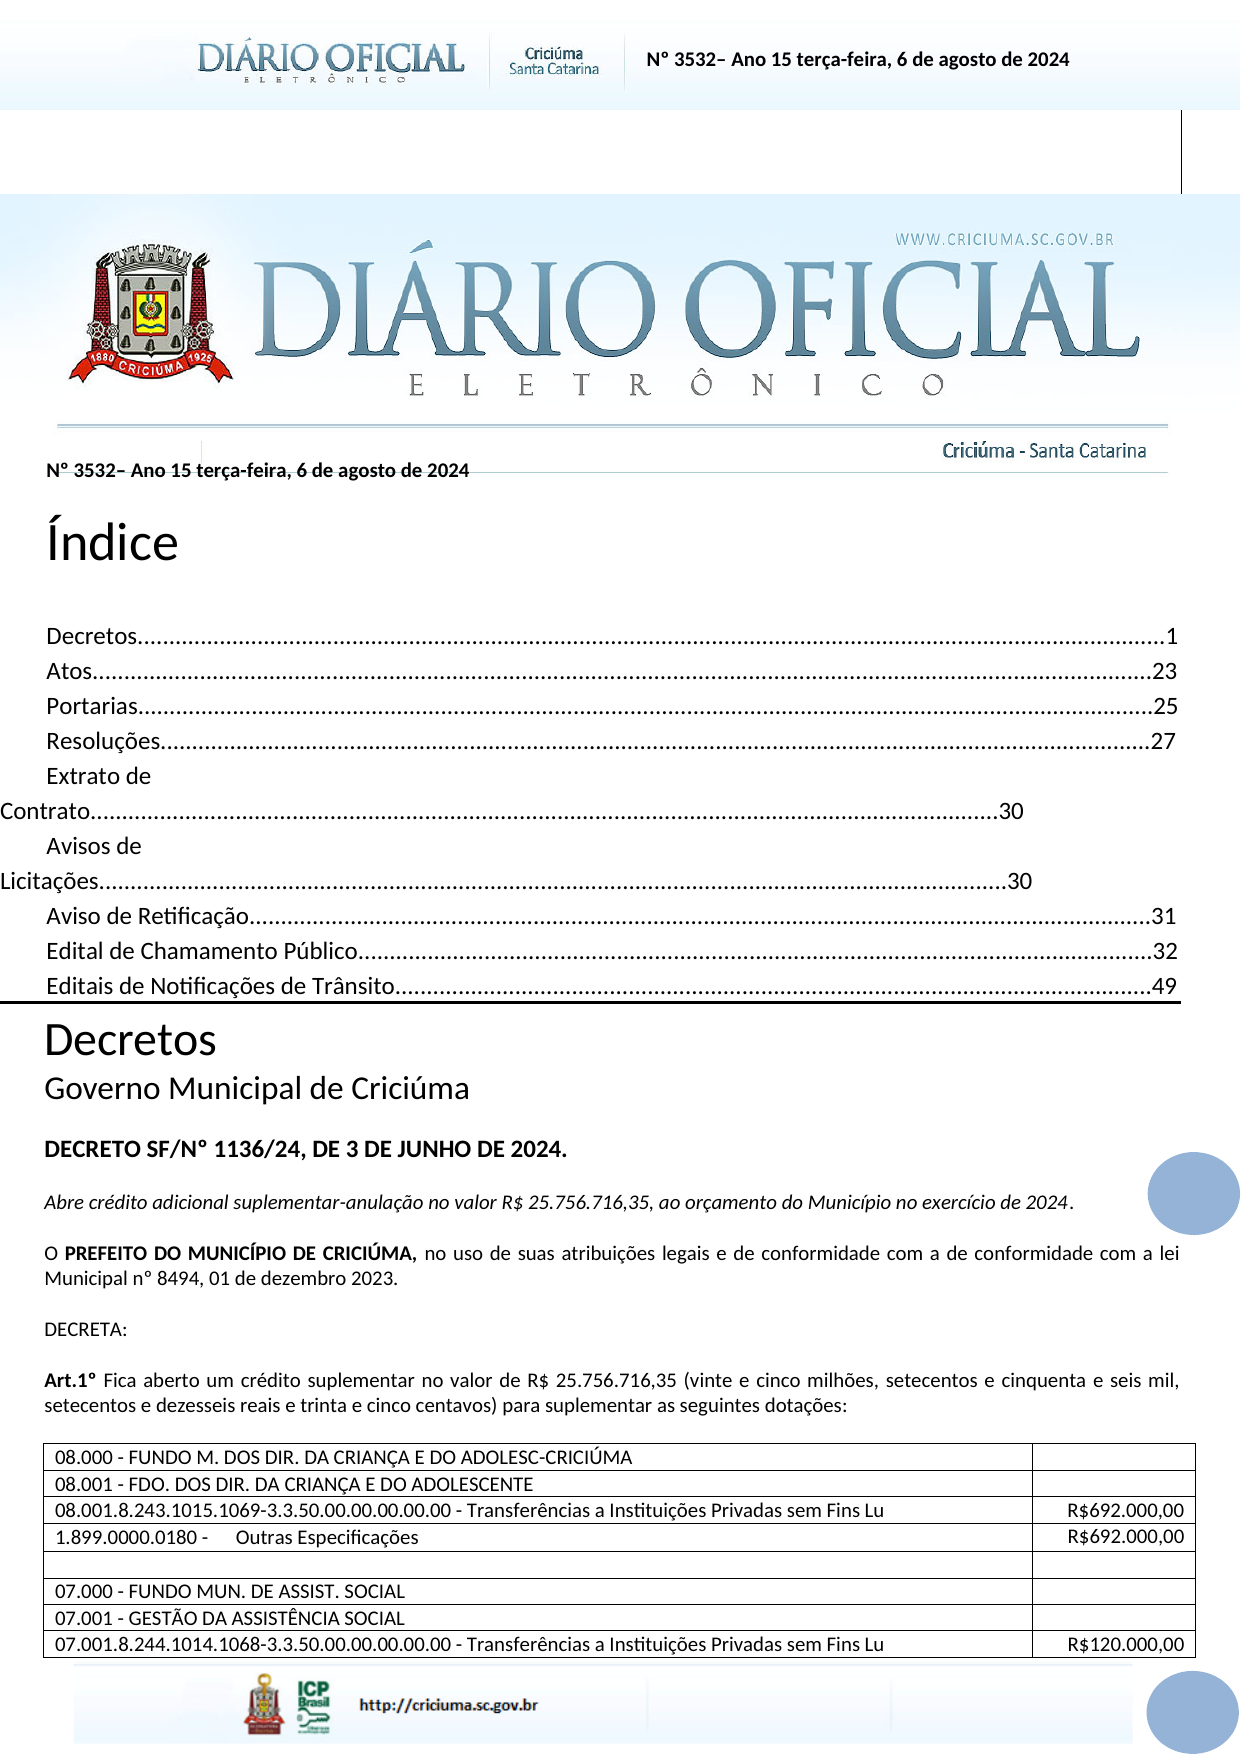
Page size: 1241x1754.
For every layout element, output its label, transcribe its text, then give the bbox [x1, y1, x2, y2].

table_cell 07.001.8.244.1014.1068-3.3.50.00.00.00.00.00 - Transferências a Instituições Privadas sem Fins Lu [44, 1631, 1032, 1657]
text DECRETO SF/Nº 1136/24, DE 3 DE JUNHO DE 2024. [44, 1133, 1181, 1164]
text Atos........................................................................................................................................................................23 [0, 655, 1181, 686]
text Aviso de Retificação...............................................................................................................................................31 [0, 900, 1181, 931]
table_cell R$120.000,00 [1033, 1631, 1195, 1657]
table_header 1.899.0000.0180 - [55, 1524, 236, 1551]
text Decretos [44, 1008, 1181, 1067]
text Abre crédito adicional suplementar-anulação no valor R$ 25.756.716,35, ao orçamento do Município no exercício de 2024. [44, 1189, 1153, 1214]
text Art.1º Fica aberto um crédito suplementar no valor de R$ 25.756.716,35 (vinte e cinco milhões, setecentos e cinquenta e seis mil, setecentos e dezesseis reais e trinta e cinco centavos) para suplementar as seguintes dotações: [44, 1367, 1181, 1418]
table_cell 08.001 - FDO. DOS DIR. DA CRIANÇA E DO ADOLESCENTE [44, 1471, 1032, 1496]
table_cell R$692.000,00 [1033, 1497, 1195, 1523]
text Portarias.................................................................................................................................................................25 [0, 690, 1181, 721]
table_header [1033, 1444, 1195, 1470]
table_cell 08.001.8.243.1015.1069-3.3.50.00.00.00.00.00 - Transferências a Instituições Privadas sem Fins Lu [44, 1497, 1032, 1523]
table_cell [800, 1524, 1032, 1551]
text Extrato de Contrato................................................................................................................................................30 [0, 760, 1181, 826]
table_cell [1033, 1552, 1195, 1577]
text Governo Municipal de Criciúma [44, 1067, 1181, 1108]
table_cell [1033, 1579, 1195, 1604]
text Edital de Chamamento Público..............................................................................................................................32 [0, 935, 1181, 966]
table_header Outras Especificações [236, 1524, 800, 1551]
text Avisos de Licitações................................................................................................................................................30 [0, 830, 1181, 896]
text Editais de Notificações de Trânsito........................................................................................................................49 [0, 970, 1181, 1001]
table_cell 07.000 - FUNDO MUN. DE ASSIST. SOCIAL [44, 1579, 1032, 1604]
text O PREFEITO DO MUNICÍPIO DE CRICIÚMA, no uso de suas atribuições legais e de conformidade com a de conformidade com a lei Municipal nº 8494, 01 de dezembro 2023. [44, 1240, 1181, 1291]
text DECRETA: [44, 1316, 1181, 1342]
table_cell [1033, 1471, 1195, 1496]
table_cell [1033, 1605, 1195, 1630]
table_header 08.000 - FUNDO M. DOS DIR. DA CRIANÇA E DO ADOLESC-CRICIÚMA [44, 1444, 1032, 1470]
table_cell [44, 1552, 1032, 1577]
table_cell 07.001 - GESTÃO DA ASSISTÊNCIA SOCIAL [44, 1605, 1032, 1630]
text Resoluções.............................................................................................................................................................27 [0, 725, 1181, 756]
table_cell [44, 1524, 55, 1551]
text Decretos...................................................................................................................................................................1 [0, 620, 1181, 651]
table_cell R$692.000,00 [1033, 1524, 1195, 1551]
